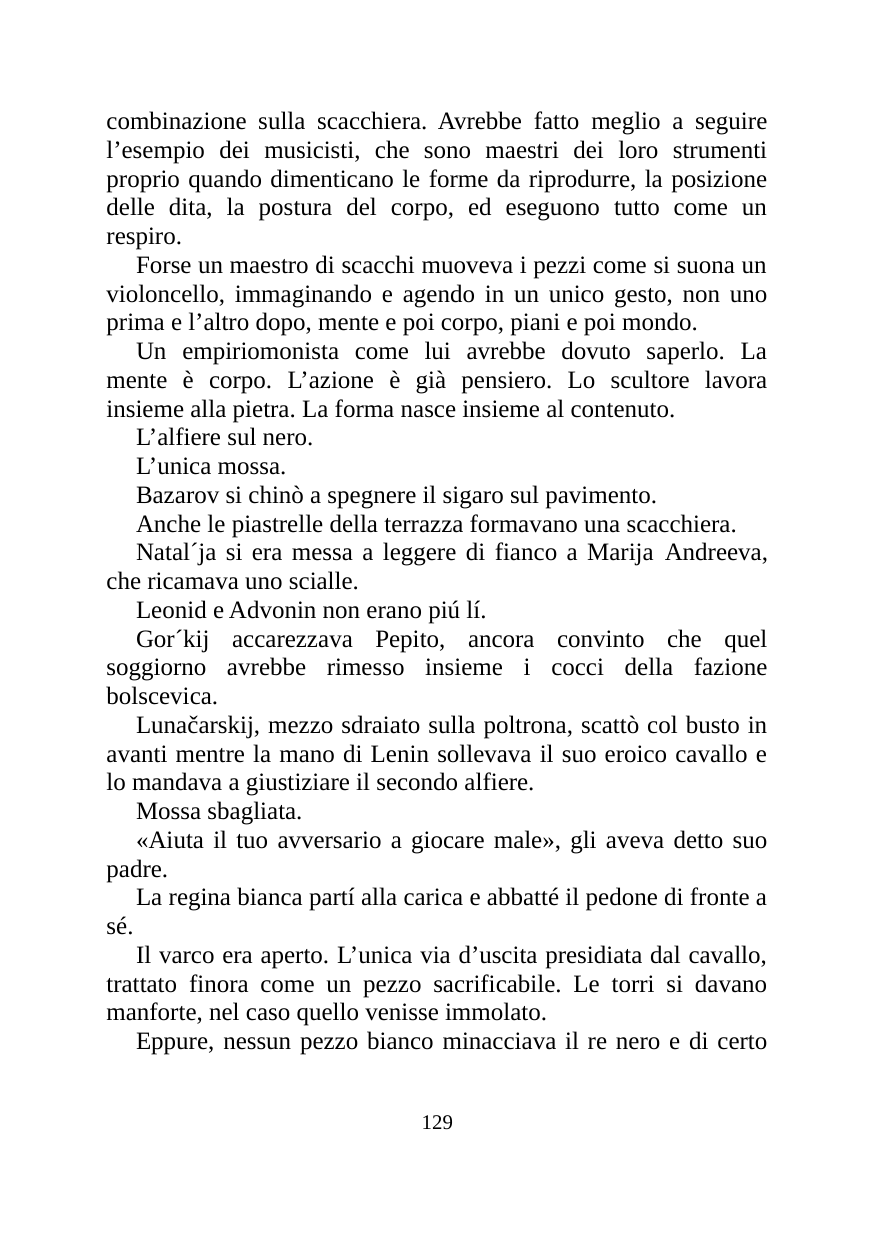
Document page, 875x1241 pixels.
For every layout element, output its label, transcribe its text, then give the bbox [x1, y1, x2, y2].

text Lunačarskij, mezzo sdraiato sulla poltrona, scattò col busto in avanti mentre la mano di Lenin sollevava il suo eroico cavallo e lo mandava a giustiziare il secondo alfiere. [106, 710, 768, 796]
text Gor´kij accarezzava Pepito, ancora convinto che quel soggiorno avrebbe rimesso insieme i cocci della fazione bolscevica. [106, 624, 768, 710]
text combinazione sulla scacchiera. Avrebbe fatto meglio a seguire l’esempio dei musicisti, che sono maestri dei loro strumenti proprio quando dimenticano le forme da riprodurre, la posizione delle dita, la postura del corpo, ed eseguono tutto come un respiro. [106, 106, 768, 250]
text Mossa sbagliata. [106, 796, 768, 825]
text L’alfiere sul nero. [106, 422, 768, 451]
text La regina bianca partí alla carica e abbatté il pedone di fronte a sé. [106, 882, 768, 940]
text Un empiriomonista come lui avrebbe dovuto saperlo. La mente è corpo. L’azione è già pensiero. Lo scultore lavora insieme alla pietra. La forma nasce insieme al contenuto. [106, 336, 768, 422]
text Eppure, nessun pezzo bianco minacciava il re nero e di certo [106, 1026, 768, 1055]
text Forse un maestro di scacchi muoveva i pezzi come si suona un violoncello, immaginando e agendo in un unico gesto, non uno prima e l’altro dopo, mente e poi corpo, piani e poi mondo. [106, 250, 768, 336]
text Bazarov si chinò a spegnere il sigaro sul pavimento. [106, 480, 768, 509]
text «Aiuta il tuo avversario a giocare male», gli aveva detto suo padre. [106, 825, 768, 882]
text Il varco era aperto. L’unica via d’uscita presidiata dal cavallo, trattato finora come un pezzo sacrificabile. Le torri si davano manforte, nel caso quello venisse immolato. [106, 940, 768, 1026]
text Natal´ja si era messa a leggere di fianco a Marija Andreeva, che ricamava uno scialle. [106, 537, 768, 595]
text Anche le piastrelle della terrazza formavano una scacchiera. [106, 509, 768, 537]
text L’unica mossa. [106, 451, 768, 480]
text Leonid e Advonin non erano piú lí. [106, 595, 768, 624]
